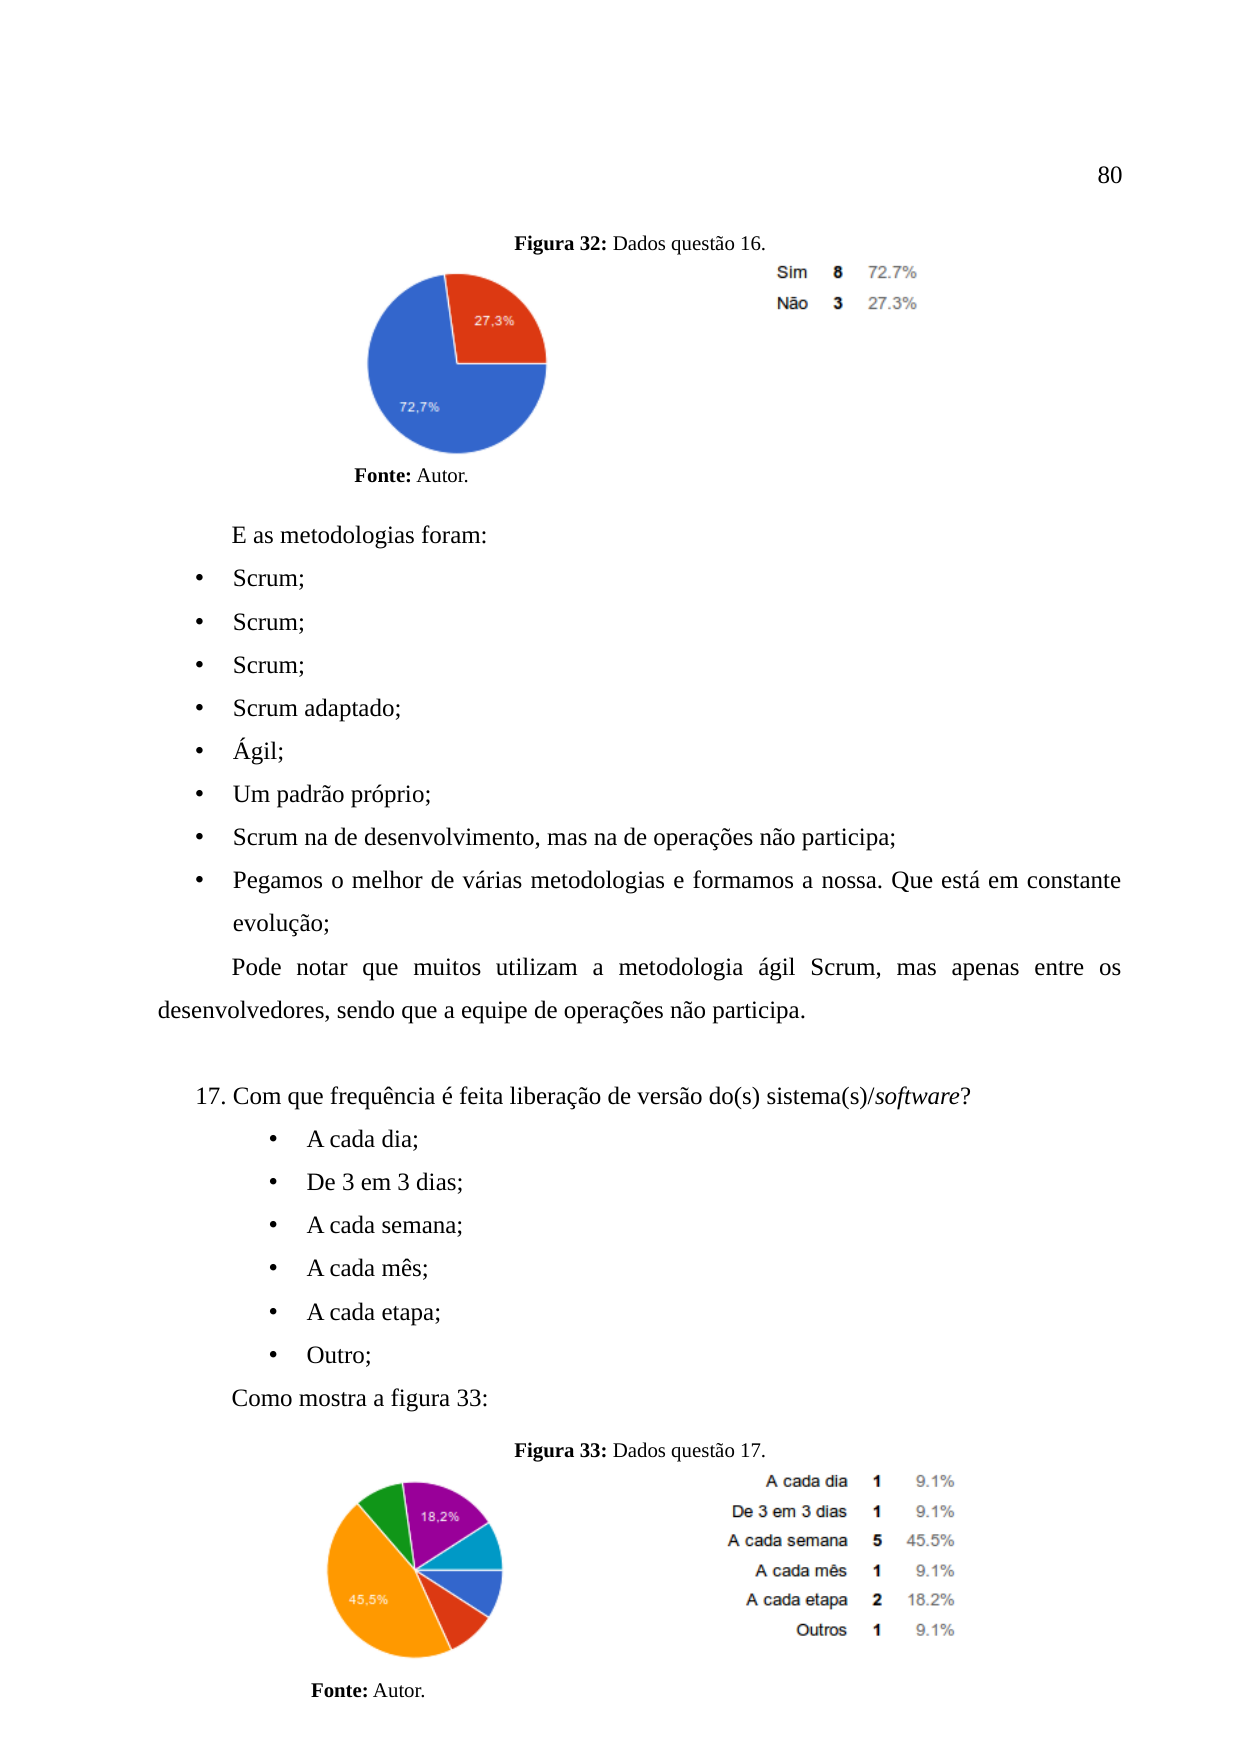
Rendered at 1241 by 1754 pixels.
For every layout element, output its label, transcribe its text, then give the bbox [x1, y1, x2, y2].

text Fonte: Autor. [311, 1678, 969, 1702]
list Scrum; [195, 563, 1122, 592]
list Pegamos o melhor de várias metodologias e formamos a nossa. Que está em constante evolução; [195, 865, 1122, 937]
list A cada semana; [269, 1210, 1122, 1239]
list Um padrão próprio; [195, 779, 1122, 808]
text Fonte: Autor. [354, 463, 926, 487]
text Como mostra a figura 33: [158, 1383, 1122, 1412]
list A cada mês; [269, 1253, 1122, 1282]
list A cada etapa; [269, 1297, 1122, 1325]
list Ágil; [195, 736, 1122, 765]
text Pode notar que muitos utilizam a metodologia ágil Scrum, mas apenas entre os desenvolvedores, sendo que a equipe de operações não participa. [158, 952, 1122, 1023]
text E as metodologias foram: [158, 520, 1122, 549]
list Scrum; [195, 650, 1122, 678]
picture [310, 1462, 970, 1678]
list Outro; [269, 1340, 1122, 1368]
list Scrum na de desenvolvimento, mas na de operações não participa; [195, 822, 1122, 851]
text Figura 32: Dados questão 16. [354, 231, 926, 255]
list Scrum adaptado; [195, 693, 1122, 722]
picture [354, 255, 926, 463]
list Scrum; [195, 607, 1122, 635]
list De 3 em 3 dias; [269, 1167, 1122, 1196]
list Com que frequência é feita liberação de versão do(s) sistema(s)/software? [195, 1081, 1122, 1110]
list A cada dia; [269, 1124, 1122, 1153]
text Figura 33: Dados questão 17. [311, 1438, 969, 1462]
